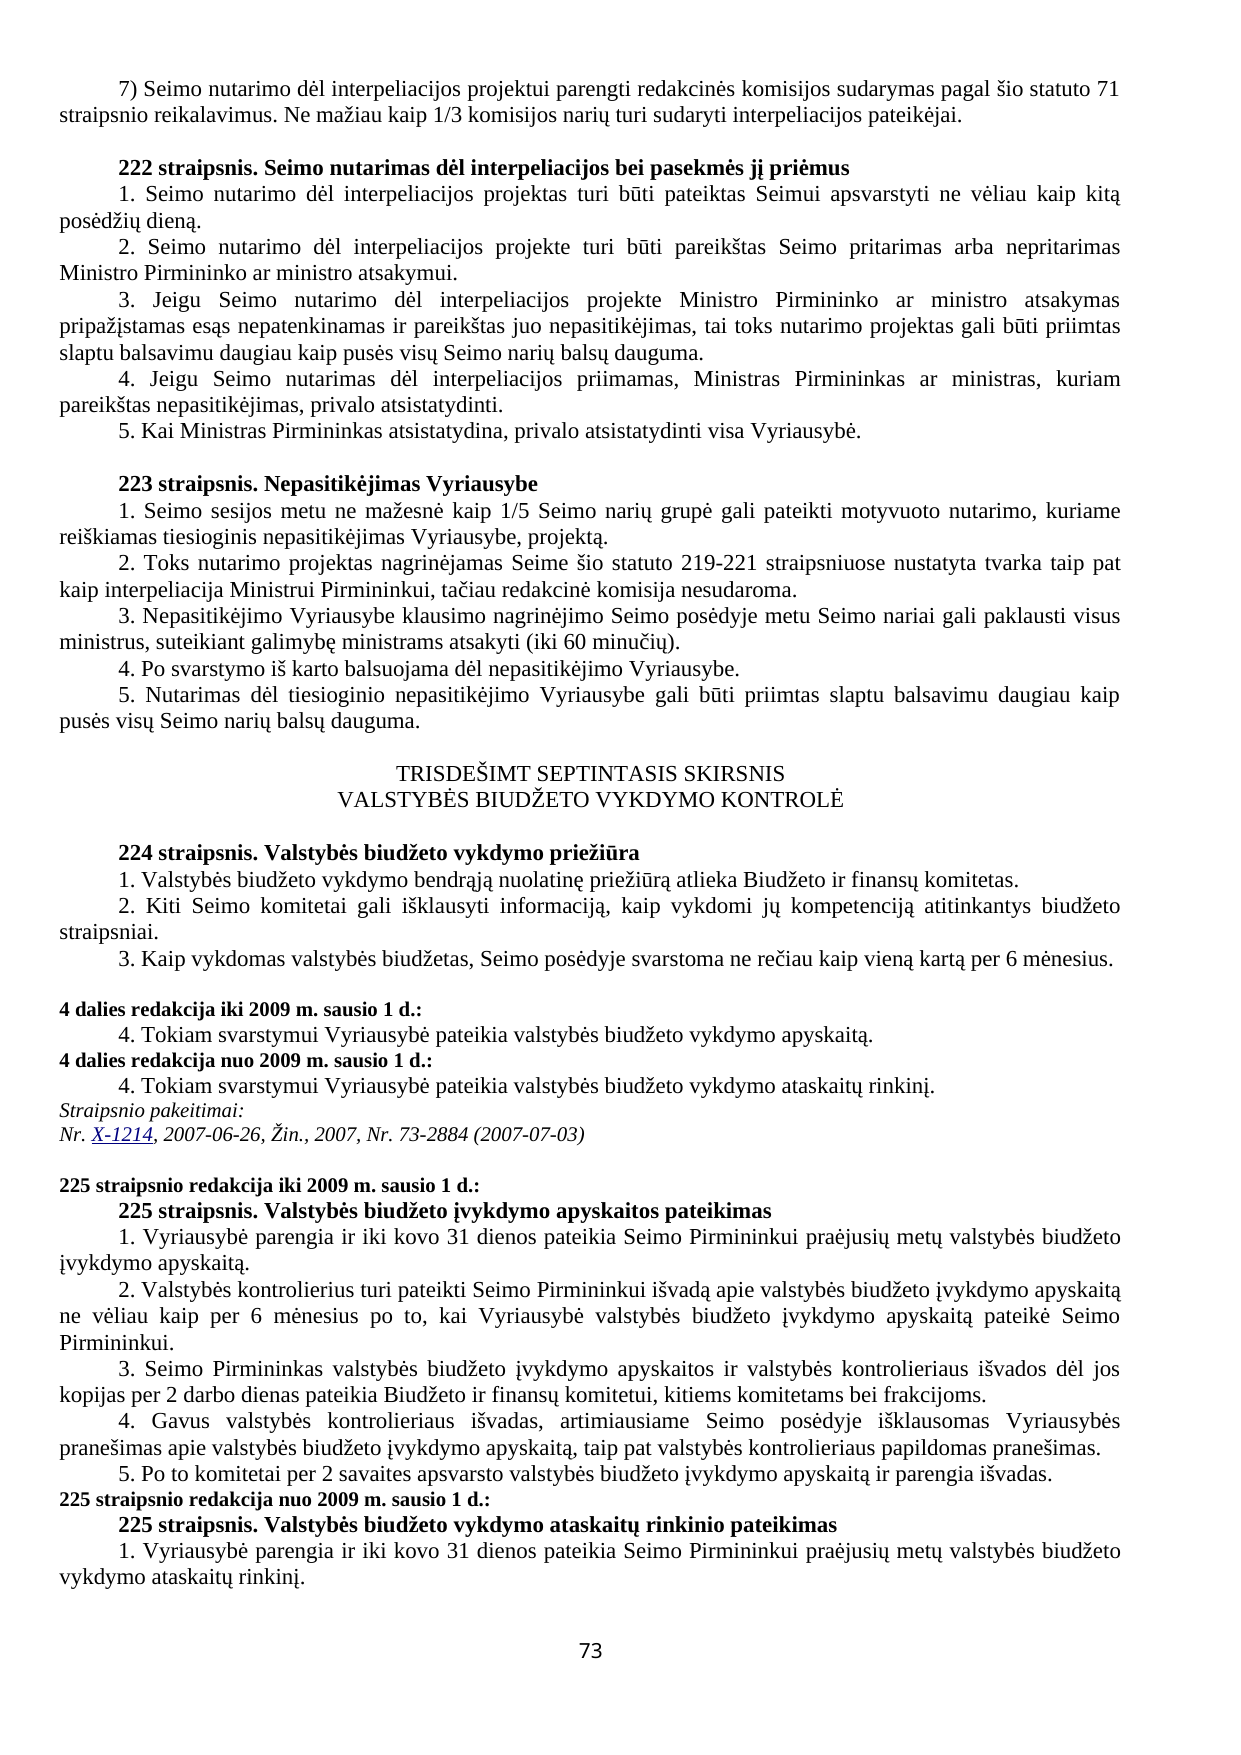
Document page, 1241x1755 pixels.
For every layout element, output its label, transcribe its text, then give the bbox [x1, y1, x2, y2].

text 1. Valstybės biudžeto vykdymo bendrąją nuolatinę priežiūrą atlieka Biudžeto ir finansų komitetas. [59, 866, 1122, 892]
text 3. Seimo Pirmininkas valstybės biudžeto įvykdymo apyskaitos ir valstybės kontrolieriaus išvados dėl jos kopijas per 2 darbo dienas pateikia Biudžeto ir finansų komitetui, kitiems komitetams bei frakcijoms. [59, 1355, 1122, 1408]
text 224 straipsnis. Valstybės biudžeto vykdymo priežiūra [59, 839, 1122, 866]
text 225 straipsnis. Valstybės biudžeto įvykdymo apyskaitos pateikimas [59, 1197, 1122, 1223]
text 225 straipsnio redakcija nuo 2009 m. sausio 1 d.: [59, 1487, 1122, 1511]
text 222 straipsnis. Seimo nutarimas dėl interpeliacijos bei pasekmės jį priėmus [59, 154, 1122, 180]
text VALSTYBĖS BIUDŽETO VYKDYMO KONTROLĖ [59, 787, 1122, 813]
text 3. Nepasitikėjimo Vyriausybe klausimo nagrinėjimo Seimo posėdyje metu Seimo nariai gali paklausti visus ministrus, suteikiant galimybę ministrams atsakyti (iki 60 minučių). [59, 602, 1122, 655]
text 3. Jeigu Seimo nutarimo dėl interpeliacijos projekte Ministro Pirmininko ar ministro atsakymas pripažįstamas esąs nepatenkinamas ir pareikštas juo nepasitikėjimas, tai toks nutarimo projektas gali būti priimtas slaptu balsavimu daugiau kaip pusės visų Seimo narių balsų dauguma. [59, 286, 1122, 365]
text 4 dalies redakcija iki 2009 m. sausio 1 d.: [59, 997, 1122, 1021]
text 2. Valstybės kontrolierius turi pateikti Seimo Pirmininkui išvadą apie valstybės biudžeto įvykdymo apyskaitą ne vėliau kaip per 6 mėnesius po to, kai Vyriausybė valstybės biudžeto įvykdymo apyskaitą pateikė Seimo Pirmininkui. [59, 1276, 1122, 1355]
text 5. Nutarimas dėl tiesioginio nepasitikėjimo Vyriausybe gali būti priimtas slaptu balsavimu daugiau kaip pusės visų Seimo narių balsų dauguma. [59, 681, 1122, 734]
text 223 straipsnis. Nepasitikėjimas Vyriausybe [59, 470, 1122, 497]
text 225 straipsnio redakcija iki 2009 m. sausio 1 d.: [59, 1173, 1122, 1197]
text 2. Kiti Seimo komitetai gali išklausyti informaciją, kaip vykdomi jų kompetenciją atitinkantys biudžeto straipsniai. [59, 892, 1122, 945]
text 225 straipsnis. Valstybės biudžeto vykdymo ataskaitų rinkinio pateikimas [59, 1511, 1122, 1537]
text TRISDEŠIMT SEPTINTASIS SKIRSNIS [59, 760, 1122, 787]
text 4. Tokiam svarstymui Vyriausybė pateikia valstybės biudžeto vykdymo ataskaitų rinkinį. [59, 1072, 1122, 1098]
text 1. Seimo sesijos metu ne mažesnė kaip 1/5 Seimo narių grupė gali pateikti motyvuoto nutarimo, kuriame reiškiamas tiesioginis nepasitikėjimas Vyriausybe, projektą. [59, 497, 1122, 549]
text 5. Kai Ministras Pirmininkas atsistatydina, privalo atsistatydinti visa Vyriausybė. [59, 418, 1122, 444]
text Straipsnio pakeitimai: [59, 1098, 1122, 1122]
text 5. Po to komitetai per 2 savaites apsvarsto valstybės biudžeto įvykdymo apyskaitą ir parengia išvadas. [59, 1460, 1122, 1487]
text 7) Seimo nutarimo dėl interpeliacijos projektui parengti redakcinės komisijos sudarymas pagal šio statuto 71 straipsnio reikalavimus. Ne mažiau kaip 1/3 komisijos narių turi sudaryti interpeliacijos pateikėjai. [59, 75, 1122, 128]
text 2. Seimo nutarimo dėl interpeliacijos projekte turi būti pareikštas Seimo pritarimas arba nepritarimas Ministro Pirmininko ar ministro atsakymui. [59, 233, 1122, 286]
text 4. Gavus valstybės kontrolieriaus išvadas, artimiausiame Seimo posėdyje išklausomas Vyriausybės pranešimas apie valstybės biudžeto įvykdymo apyskaitą, taip pat valstybės kontrolieriaus papildomas pranešimas. [59, 1408, 1122, 1460]
text Nr. X-1214, 2007-06-26, Žin., 2007, Nr. 73-2884 (2007-07-03) [59, 1122, 1122, 1146]
text 4 dalies redakcija nuo 2009 m. sausio 1 d.: [59, 1048, 1122, 1072]
text 1. Seimo nutarimo dėl interpeliacijos projektas turi būti pateiktas Seimui apsvarstyti ne vėliau kaip kitą posėdžių dieną. [59, 180, 1122, 233]
text 2. Toks nutarimo projektas nagrinėjamas Seime šio statuto 219-221 straipsniuose nustatyta tvarka taip pat kaip interpeliacija Ministrui Pirmininkui, tačiau redakcinė komisija nesudaroma. [59, 549, 1122, 602]
text 1. Vyriausybė parengia ir iki kovo 31 dienos pateikia Seimo Pirmininkui praėjusių metų valstybės biudžeto įvykdymo apyskaitą. [59, 1223, 1122, 1276]
text 1. Vyriausybė parengia ir iki kovo 31 dienos pateikia Seimo Pirmininkui praėjusių metų valstybės biudžeto vykdymo ataskaitų rinkinį. [59, 1537, 1122, 1590]
text 4. Po svarstymo iš karto balsuojama dėl nepasitikėjimo Vyriausybe. [59, 655, 1122, 681]
text 3. Kaip vykdomas valstybės biudžetas, Seimo posėdyje svarstoma ne rečiau kaip vieną kartą per 6 mėnesius. [59, 945, 1122, 971]
text 4. Tokiam svarstymui Vyriausybė pateikia valstybės biudžeto vykdymo apyskaitą. [59, 1021, 1122, 1048]
text 4. Jeigu Seimo nutarimas dėl interpeliacijos priimamas, Ministras Pirmininkas ar ministras, kuriam pareikštas nepasitikėjimas, privalo atsistatydinti. [59, 365, 1122, 418]
